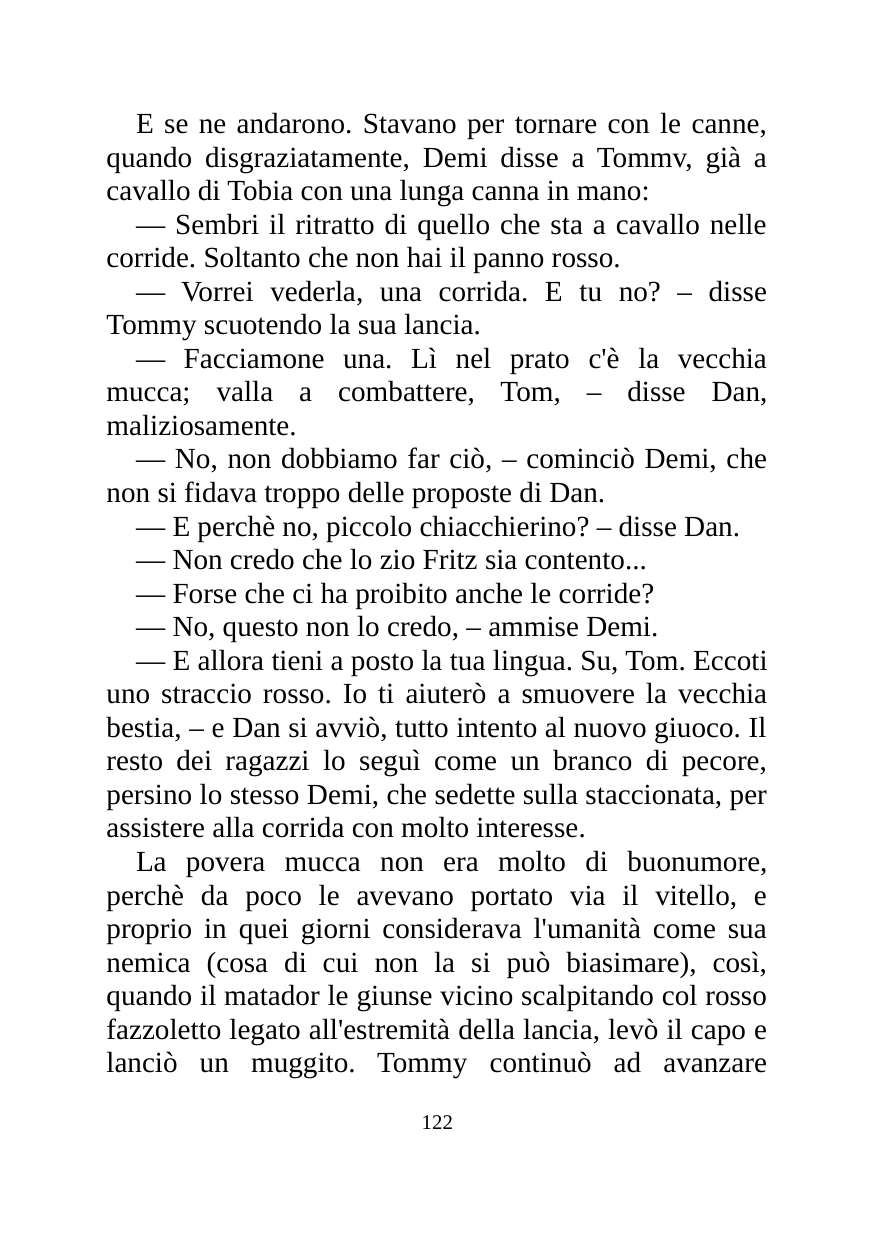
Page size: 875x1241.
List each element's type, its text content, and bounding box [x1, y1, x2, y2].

text La povera mucca non era molto di buonumore, perchè da poco le avevano portato via il vitello, e proprio in quei giorni considerava l'umanità come sua nemica (cosa di cui non la si può biasimare), così, quando il matador le giunse vicino scalpitando col rosso fazzoletto legato all'estremità della lancia, levò il capo e lanciò un muggito. Tommy continuò ad avanzare [106, 844, 768, 1079]
text — E allora tieni a posto la tua lingua. Su, Tom. Eccoti uno straccio rosso. Io ti aiuterò a smuovere la vecchia bestia, – e Dan si avviò, tutto intento al nuovo giuoco. Il resto dei ragazzi lo seguì come un branco di pecore, persino lo stesso Demi, che sedette sulla staccionata, per assistere alla corrida con molto interesse. [106, 643, 768, 844]
text — Non credo che lo zio Fritz sia contento... [106, 542, 768, 576]
text — Forse che ci ha proibito anche le corride? [106, 576, 768, 609]
text E se ne andarono. Stavano per tornare con le canne, quando disgraziatamente, Demi disse a Tommv, già a cavallo di Tobia con una lunga canna in mano: [106, 106, 768, 207]
text — E perchè no, piccolo chiacchierino? – disse Dan. [106, 509, 768, 542]
text — Sembri il ritratto di quello che sta a cavallo nelle corride. Soltanto che non hai il panno rosso. [106, 207, 768, 274]
text — No, non dobbiamo far ciò, – cominciò Demi, che non si fidava troppo delle proposte di Dan. [106, 442, 768, 509]
text — Vorrei vederla, una corrida. E tu no? – disse Tommy scuotendo la sua lancia. [106, 274, 768, 341]
text — Facciamone una. Lì nel prato c'è la vecchia mucca; valla a combattere, Tom, – disse Dan, maliziosamente. [106, 341, 768, 442]
text — No, questo non lo credo, – ammise Demi. [106, 609, 768, 643]
